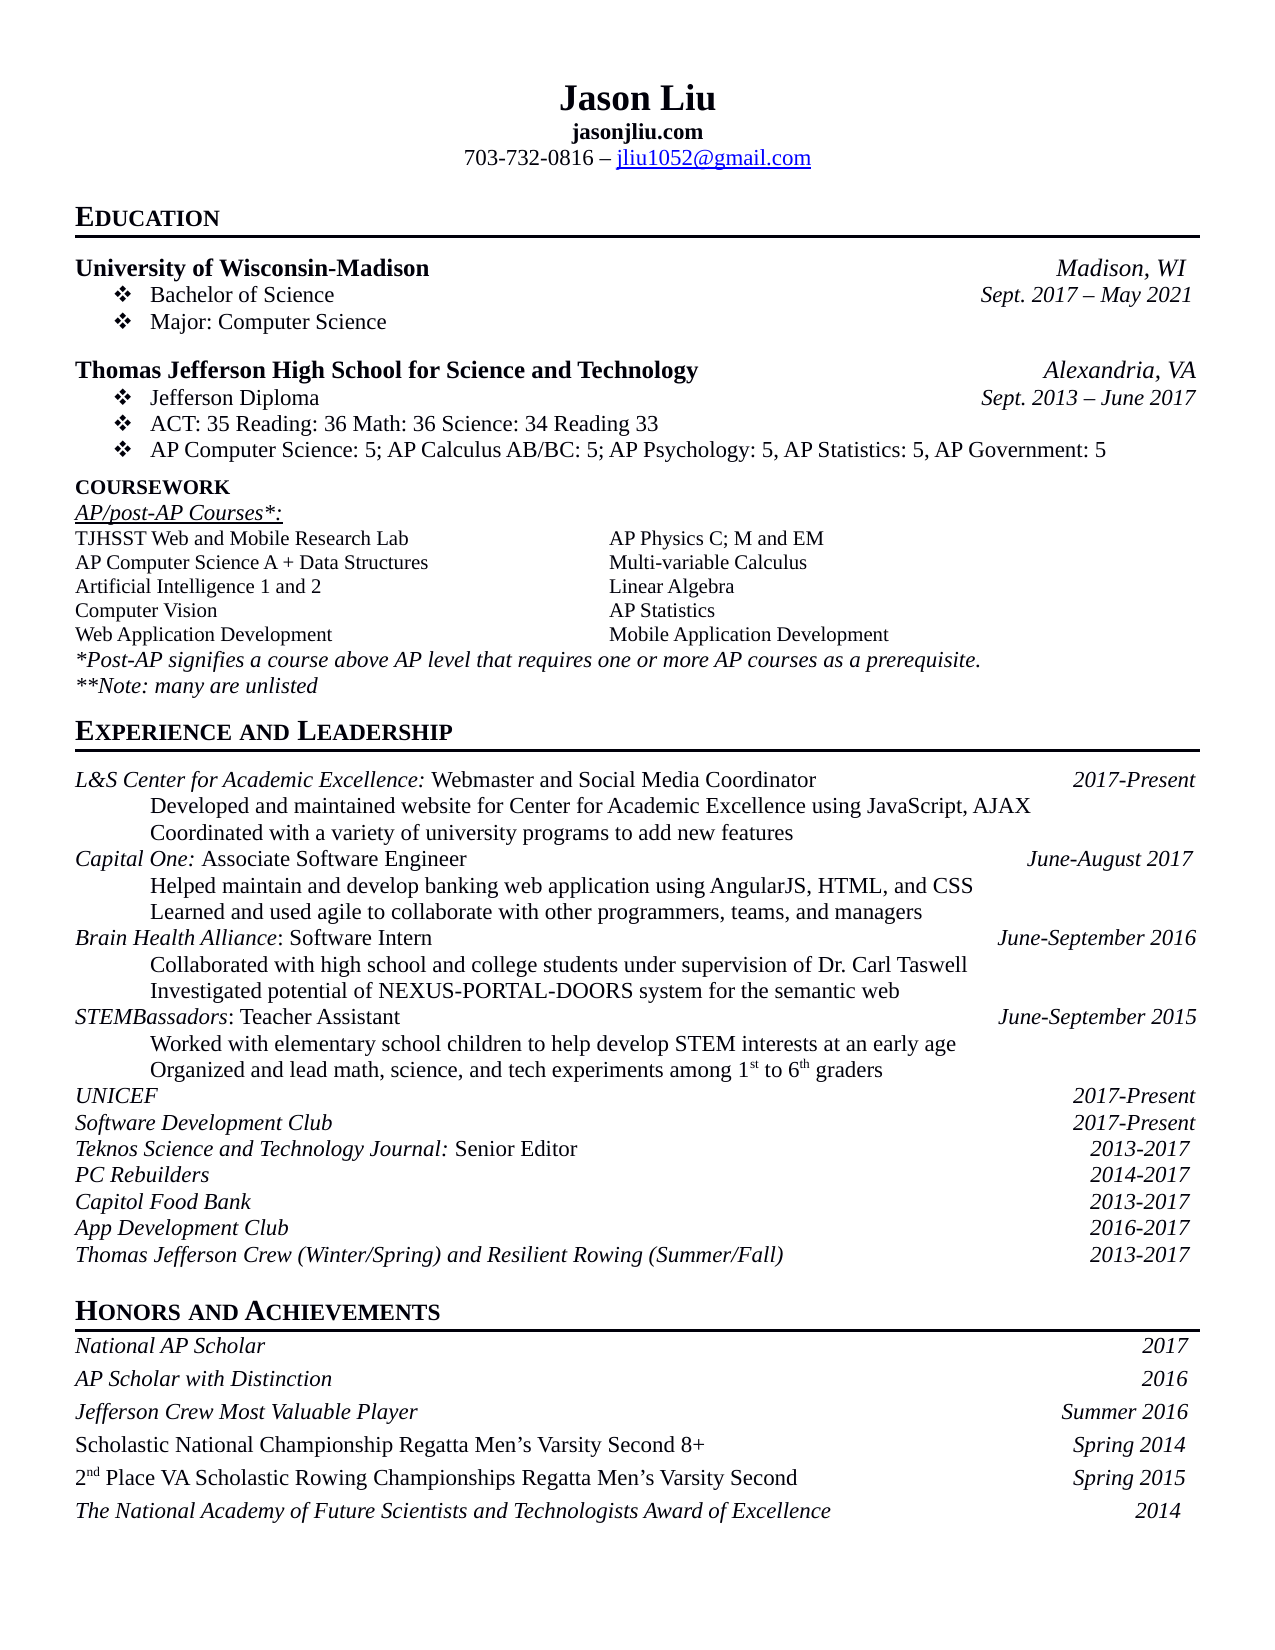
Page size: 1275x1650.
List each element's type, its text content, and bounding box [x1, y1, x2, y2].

list Major: Computer Science [112, 308, 1200, 334]
text Brain Health Alliance: Software Intern June-September 2016 [75, 924, 1200, 951]
text **Note: many are unlisted [75, 672, 1200, 699]
text Capitol Food Bank 2013-2017 [75, 1188, 1200, 1214]
text App Development Club 2016-2017 [75, 1214, 1200, 1241]
table_cell Web Application Development [62, 622, 596, 646]
list Jefferson Diploma Sept. 2013 – June 2017 [112, 384, 1200, 410]
text Developed and maintained website for Center for Academic Excellence using JavaScript, AJAX [75, 793, 1200, 819]
text Scholastic National Championship Regatta Men’s Varsity Second 8+ Spring 2014 [75, 1431, 1200, 1457]
text National AP Scholar 2017 [75, 1332, 1200, 1358]
text University of Wisconsin-Madison Madison, WI [75, 253, 1200, 281]
text COURSEWORK [75, 475, 1200, 499]
text 2nd Place VA Scholastic Rowing Championships Regatta Men’s Varsity Second Spring 2015 [75, 1464, 1200, 1490]
text AP Scholar with Distinction 2016 [75, 1365, 1200, 1391]
table_cell Linear Algebra [596, 574, 1187, 598]
list AP Computer Science: 5; AP Calculus AB/BC: 5; AP Psychology: 5, AP Statistics: 5, AP Government: 5 [112, 436, 1200, 463]
text Worked with elementary school children to help develop STEM interests at an early age [75, 1030, 1200, 1056]
text Jason Liu [75, 75, 1200, 118]
text Teknos Science and Technology Journal: Senior Editor 2013-2017 [75, 1135, 1200, 1162]
table_cell Mobile Application Development [596, 622, 1187, 646]
table_cell AP Physics C; M and EM [596, 526, 1187, 550]
text Thomas Jefferson Crew (Winter/Spring) and Resilient Rowing (Summer/Fall) 2013-2017 [75, 1241, 1200, 1267]
table_header AP/post-AP Courses*: [62, 499, 596, 526]
text Education [75, 199, 1200, 235]
text Organized and lead math, science, and tech experiments among 1st to 6th graders [75, 1056, 1200, 1082]
text Thomas Jefferson High School for Science and Technology Alexandria, VA [75, 355, 1200, 384]
table_cell AP Statistics [596, 598, 1187, 622]
text Software Development Club 2017-Present [75, 1109, 1200, 1135]
text Collaborated with high school and college students under supervision of Dr. Carl Taswell [150, 951, 1200, 977]
text PC Rebuilders 2014-2017 [75, 1162, 1200, 1188]
text 703-732-0816 – jliu1052@gmail.com [75, 144, 1200, 171]
text Jefferson Crew Most Valuable Player Summer 2016 [75, 1398, 1200, 1424]
text The National Academy of Future Scientists and Technologists Award of Excellence 2014 [75, 1497, 1200, 1523]
text Investigated potential of NEXUS-PORTAL-DOORS system for the semantic web [150, 977, 1200, 1003]
table_cell AP Computer Science A + Data Structures [62, 550, 596, 574]
text Experience and Leadership [75, 713, 1200, 749]
table_cell Computer Vision [62, 598, 596, 622]
text UNICEF 2017-Present [75, 1082, 1200, 1109]
text Capital One: Associate Software Engineer June-August 2017 [75, 845, 1200, 872]
table_cell TJHSST Web and Mobile Research Lab [62, 526, 596, 550]
text STEMBassadors: Teacher Assistant June-September 2015 [75, 1003, 1200, 1030]
table_cell Artificial Intelligence 1 and 2 [62, 574, 596, 598]
list Bachelor of Science Sept. 2017 – May 2021 [112, 281, 1200, 308]
table_cell Multi-variable Calculus [596, 550, 1187, 574]
text Coordinated with a variety of university programs to add new features [75, 819, 1200, 845]
text L&S Center for Academic Excellence: Webmaster and Social Media Coordinator 2017-Present [75, 766, 1200, 793]
text Honors and Achievements [75, 1293, 1200, 1329]
list ACT: 35 Reading: 36 Math: 36 Science: 34 Reading 33 [112, 410, 1200, 436]
text jasonjliu.com [75, 118, 1200, 144]
text *Post-AP signifies a course above AP level that requires one or more AP courses as a prerequisite. [75, 646, 1200, 672]
text Helped maintain and develop banking web application using AngularJS, HTML, and CSS [75, 872, 1200, 898]
table_header [596, 499, 1187, 526]
text Learned and used agile to collaborate with other programmers, teams, and managers [75, 898, 1200, 924]
